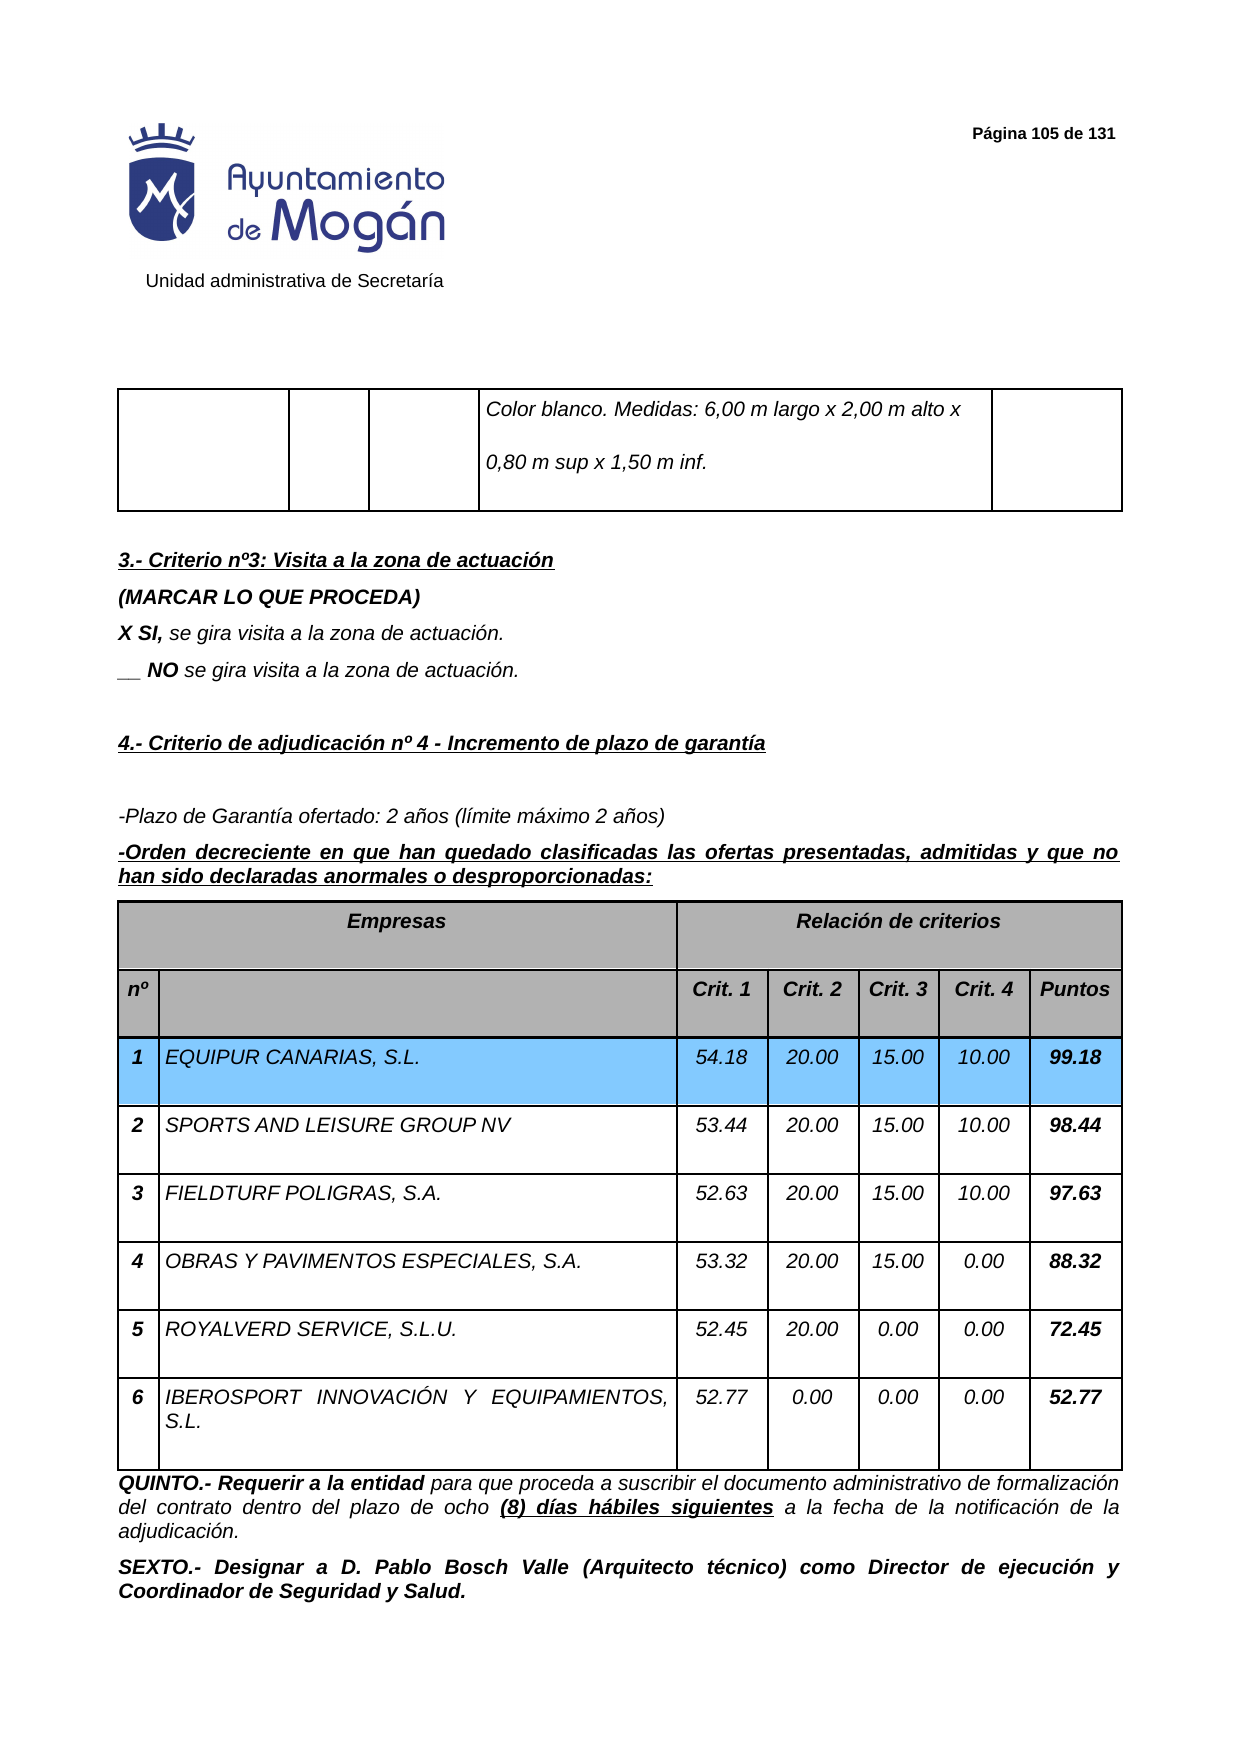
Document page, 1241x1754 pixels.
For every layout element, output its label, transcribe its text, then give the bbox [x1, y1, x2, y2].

table_cell 52,77 [1031, 1379, 1121, 1468]
table_cell OBRAS Y PAVIMENTOS ESPECIALES, S.A. [160, 1243, 676, 1308]
table_cell 4 [119, 1243, 158, 1308]
table_cell 98,44 [1031, 1107, 1121, 1172]
text SEXTO.- Designar a D. Pablo Bosch Valle (Arquitecto técnico) como Director de ejecución y Coordinador de Seguridad y Salud. [118, 1555, 1122, 1603]
table_cell 6 [119, 1379, 158, 1468]
table_cell 99,18 [1031, 1039, 1121, 1104]
table_cell 54,18 [678, 1039, 767, 1104]
table_cell 15,00 [860, 1243, 938, 1308]
table_cell 52,63 [678, 1175, 767, 1241]
text -Plazo de Garantía ofertado: 2 años (límite máximo 2 años) [118, 803, 1122, 827]
table_cell 10,00 [940, 1039, 1029, 1104]
table_cell 0,00 [940, 1243, 1029, 1308]
table_cell [160, 971, 676, 1036]
table_cell 52,45 [678, 1311, 767, 1377]
table_cell nº [119, 971, 158, 1036]
table_cell Color blanco. Medidas: 6,00 m largo x 2,00 m alto x 0,80 m sup x 1,50 m inf. [480, 390, 991, 510]
text 3.- Criterio nº3: Visita a la zona de actuación [118, 548, 1122, 572]
table_cell 10,00 [940, 1107, 1029, 1172]
table_cell 88,32 [1031, 1243, 1121, 1308]
text 4.- Criterio de adjudicación nº 4 - Incremento de plazo de garantía [118, 731, 1122, 754]
table_cell SPORTS AND LEISURE GROUP NV [160, 1107, 676, 1172]
table_cell 0,00 [860, 1379, 938, 1468]
table_cell Crit. 4 [940, 971, 1029, 1036]
table_cell ROYALVERD SERVICE, S.L.U. [160, 1311, 676, 1377]
table_cell IBEROSPORT INNOVACIÓN Y EQUIPAMIENTOS, S.L. [160, 1379, 676, 1468]
table_cell 20,00 [769, 1311, 858, 1377]
text X SI, se gira visita a la zona de actuación. [118, 621, 1122, 645]
table_cell 0,00 [940, 1379, 1029, 1468]
table_cell 72,45 [1031, 1311, 1121, 1377]
table_cell Crit. 1 [678, 971, 767, 1036]
table_cell 0,00 [940, 1311, 1029, 1377]
table_cell 20,00 [769, 1243, 858, 1308]
table_cell 15,00 [860, 1039, 938, 1104]
table_cell Crit. 2 [769, 971, 858, 1036]
picture [128, 123, 445, 259]
table_cell 2 [119, 1107, 158, 1172]
table_cell 20,00 [769, 1107, 858, 1172]
table_cell 0,00 [769, 1379, 858, 1468]
table_cell Crit. 3 [860, 971, 938, 1036]
table_cell 52,77 [678, 1379, 767, 1468]
table_cell 97,63 [1031, 1175, 1121, 1241]
text __ NO se gira visita a la zona de actuación. [118, 658, 1122, 682]
table_cell 10,00 [940, 1175, 1029, 1241]
table_header Empresas [119, 903, 676, 968]
text (MARCAR LO QUE PROCEDA) [118, 585, 1122, 609]
table_cell 53,44 [678, 1107, 767, 1172]
text QUINTO.- Requerir a la entidad para que proceda a suscribir el documento administrativo de formalización del contrato dentro del plazo de ocho (8) días hábiles siguientes a la fecha de la notificación de la adjudicación. [118, 1471, 1122, 1542]
table_cell 15,00 [860, 1175, 938, 1241]
table_cell 20,00 [769, 1175, 858, 1241]
table_cell 15,00 [860, 1107, 938, 1172]
table_cell Puntos [1031, 971, 1121, 1036]
table_cell 20,00 [769, 1039, 858, 1104]
table_cell FIELDTURF POLIGRAS, S.A. [160, 1175, 676, 1241]
text -Orden decreciente en que han quedado clasificadas las ofertas presentadas, admitidas y que no han sido declaradas anormales o desproporcionadas: [118, 840, 1122, 888]
table_cell 3 [119, 1175, 158, 1241]
table_cell [370, 390, 478, 510]
table_header Relación de criterios [678, 903, 1121, 968]
table_cell 5 [119, 1311, 158, 1377]
table_cell [290, 390, 368, 510]
table_cell 0,00 [860, 1311, 938, 1377]
table_cell 53,32 [678, 1243, 767, 1308]
table_cell 1 [119, 1039, 158, 1104]
table_cell EQUIPUR CANARIAS, S.L. [160, 1039, 676, 1104]
